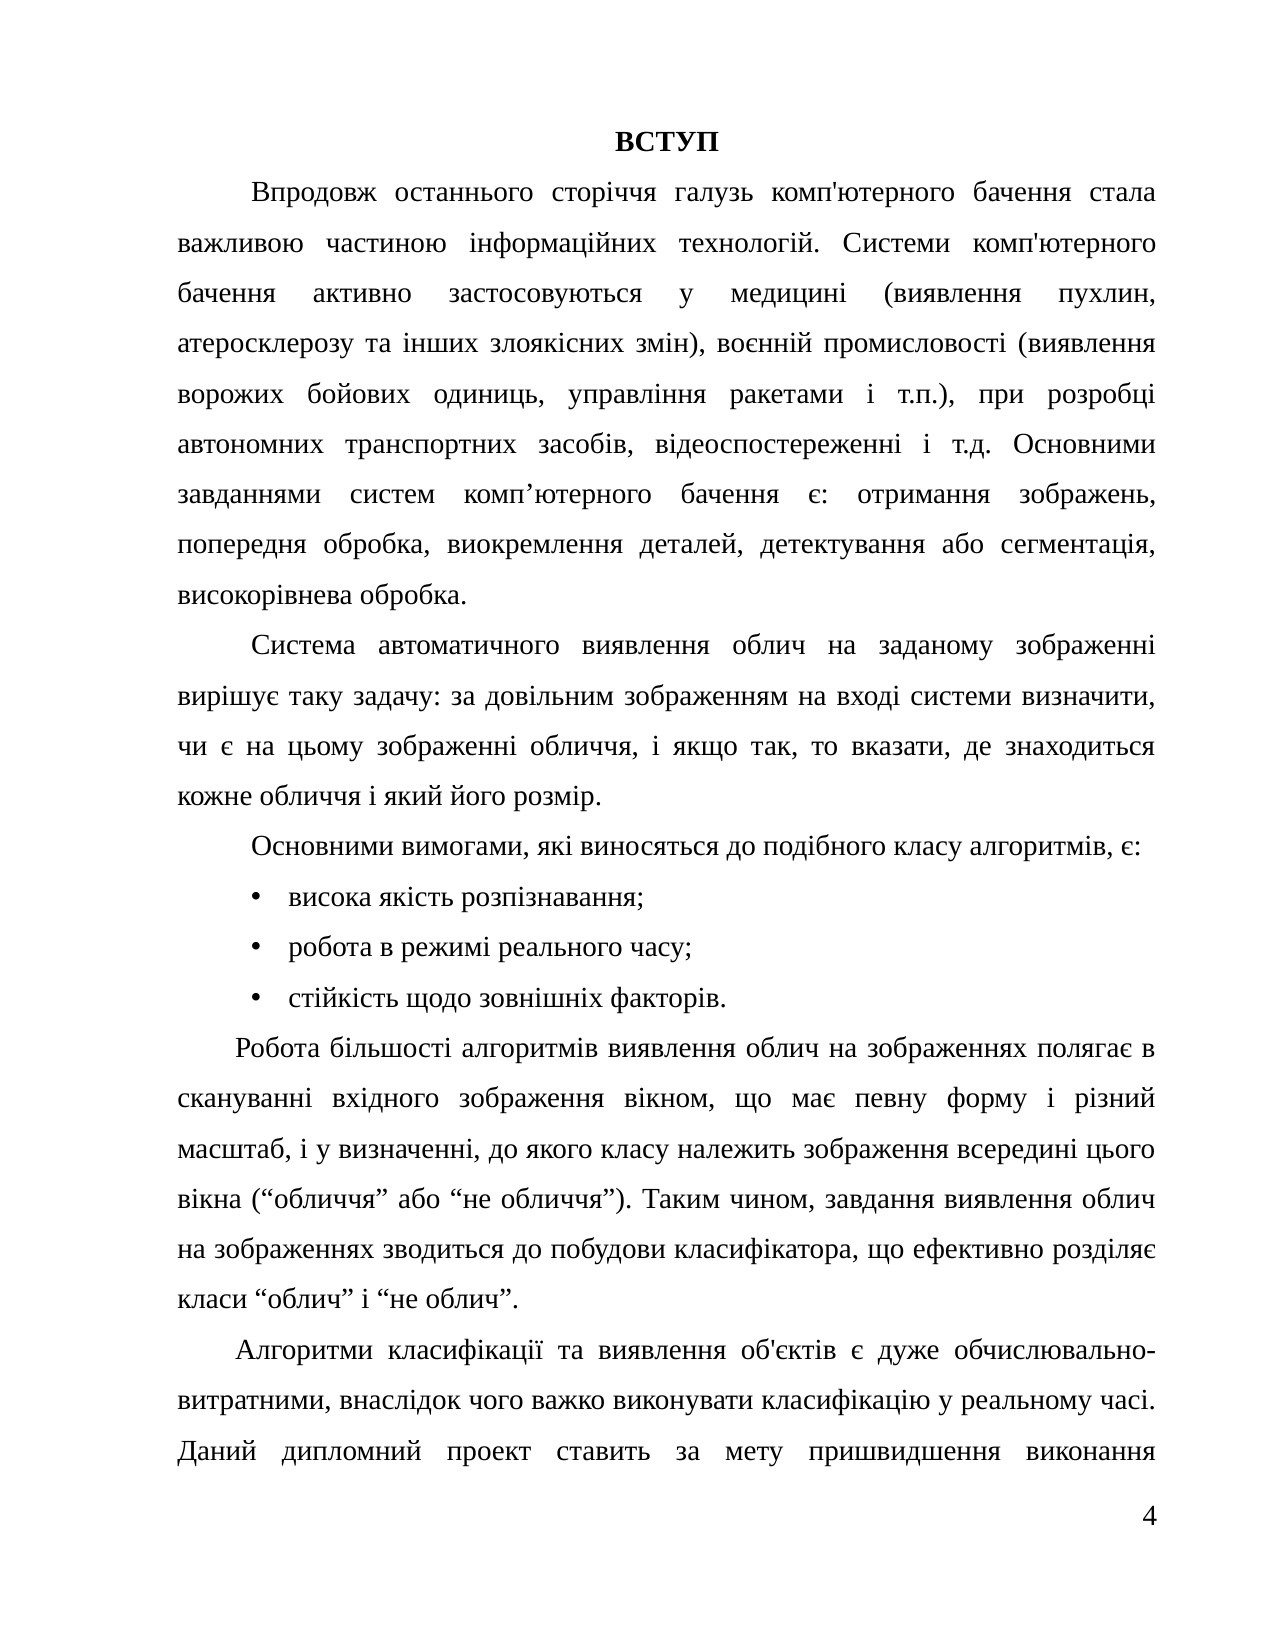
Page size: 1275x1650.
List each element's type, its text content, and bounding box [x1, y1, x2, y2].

text Система автоматичного виявлення облич на заданому зображенні вирішує таку задачу: за довільним зображенням на вході системи визначити, чи є на цьому зображенні обличчя, і якщо так, то вказати, де знаходиться кожне обличчя і який його розмір. [177, 627, 1157, 812]
list висока якість розпізнавання; [251, 879, 1157, 912]
text Робота більшості алгоритмів виявлення облич на зображеннях полягає в скануванні вхідного зображення вікном, що має певну форму і різний масштаб, і у визначенні, до якого класу належить зображення всередині цього вікна (“обличчя” або “не обличчя”). Таким чином, завдання виявлення облич на зображеннях зводиться до побудови класифікатора, що ефективно розділяє класи “облич” і “не облич”. [177, 1030, 1157, 1315]
text Алгоритми класифікації та виявлення об'єктів є дуже обчислювально-витратними, внаслідок чого важко виконувати класифікацію у реальному часі. Даний дипломний проект ставить за мету пришвидшення виконання [177, 1332, 1157, 1466]
list стійкість щодо зовнішніх факторів. [251, 980, 1157, 1013]
text Впродовж останнього сторіччя галузь комп'ютерного бачення стала важливою частиною інформаційних технологій. Системи комп'ютерного бачення активно застосовуються у медицині (виявлення пухлин, атеросклерозу та інших злоякісних змін), воєнній промисловості (виявлення ворожих бойових одиниць, управління ракетами і т.п.), при розробці автономних транспортних засобів, відеоспостереженні і т.д. Основними завданнями систем комп’ютерного бачення є: отримання зображень, попередня обробка, виокремлення деталей, детектування або сегментація, високорівнева обробка. [177, 174, 1157, 611]
text Основними вимогами, які виносяться до подібного класу алгоритмів, є: [177, 828, 1157, 862]
list робота в режимі реального часу; [251, 929, 1157, 963]
subtitle ВСТУП [177, 124, 1157, 158]
